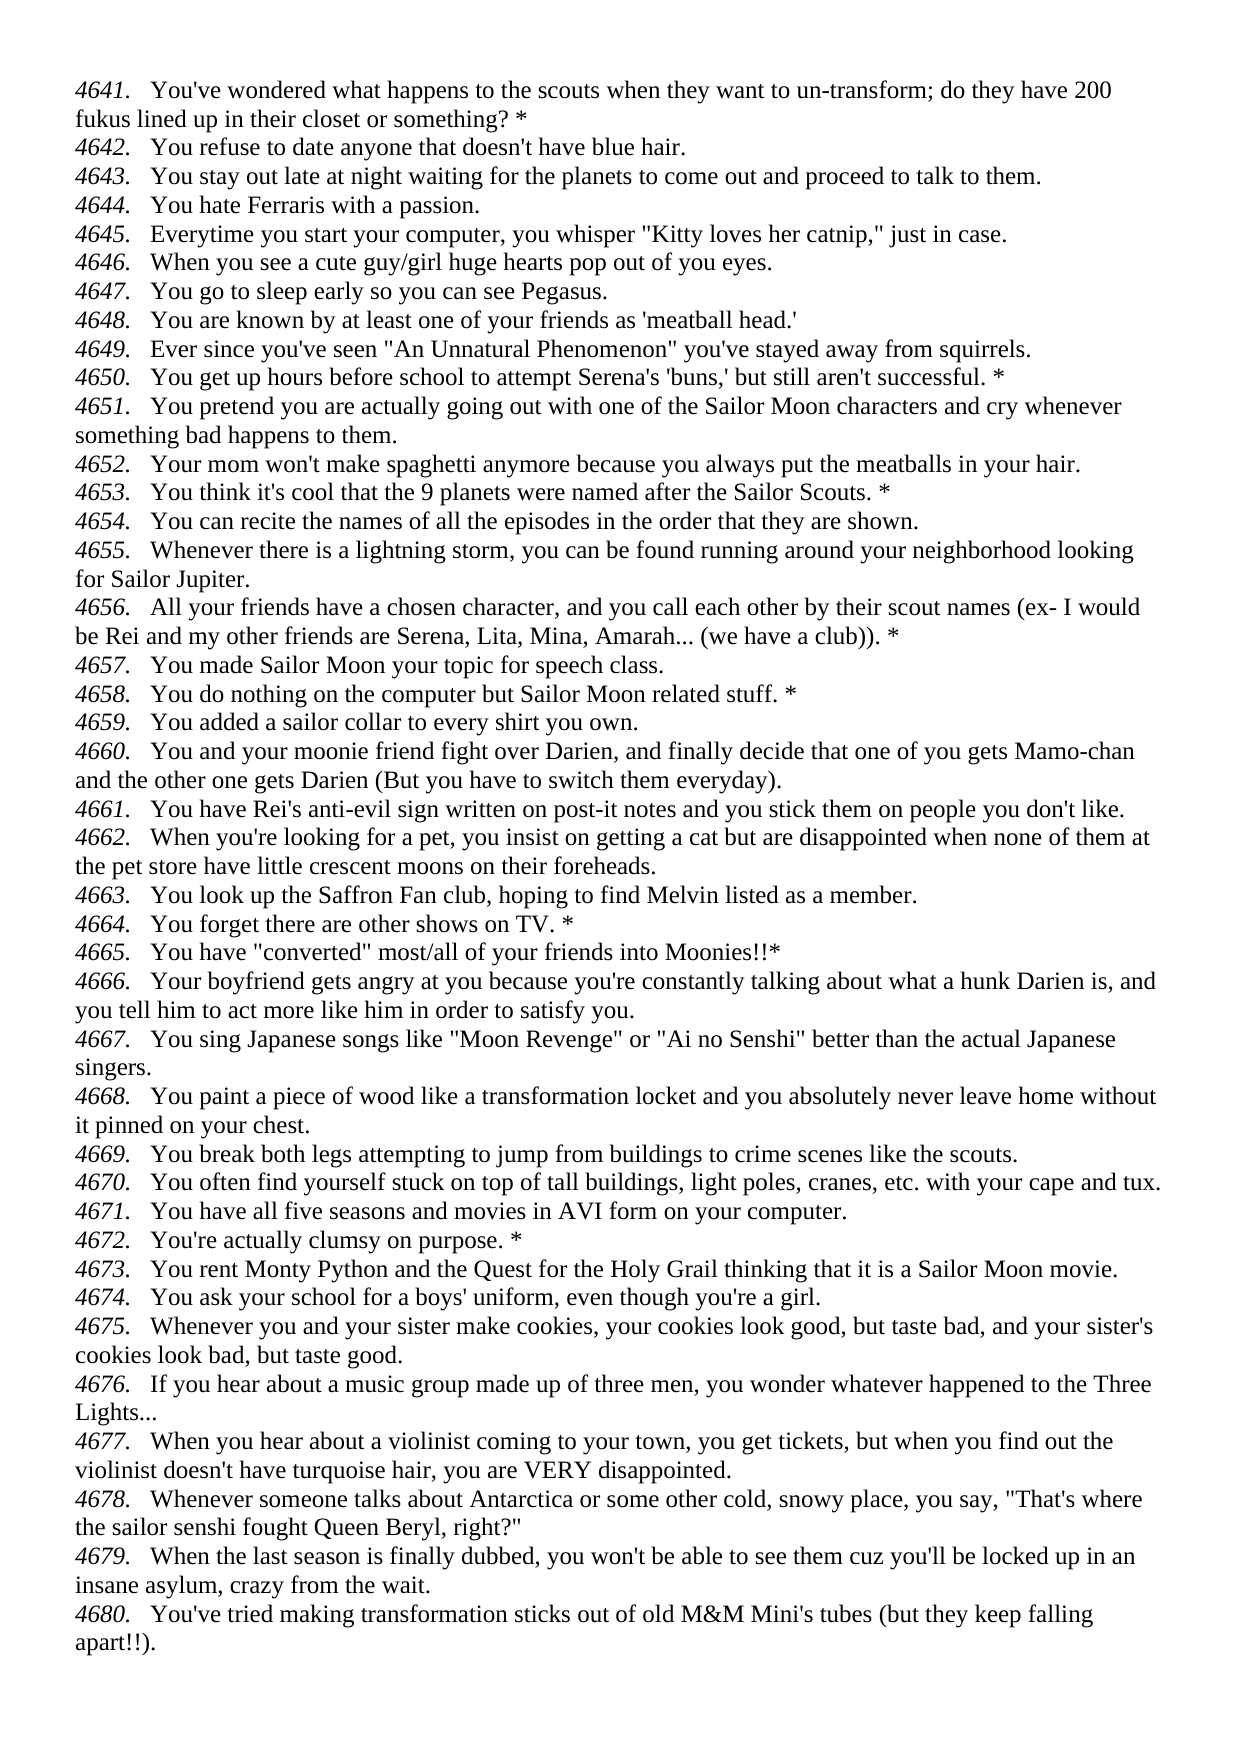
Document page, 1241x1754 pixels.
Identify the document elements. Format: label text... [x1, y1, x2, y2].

list You and your moonie friend fight over Darien, and finally decide that one of you gets Mamo-chan and the other one gets Darien (But you have to switch them everyday). [75, 736, 1165, 794]
list You've tried making transformation sticks out of old M&M Mini's tubes (but they keep falling apart!!). [75, 1599, 1165, 1656]
list When you're looking for a pet, you insist on getting a cat but are disappointed when none of them at the pet store have little crescent moons on their foreheads. [75, 822, 1165, 880]
list You hate Ferraris with a passion. [75, 190, 1165, 219]
list All your friends have a chosen character, and you call each other by their scout names (ex- I would be Rei and my other friends are Serena, Lita, Mina, Amarah... (we have a club)). * [75, 592, 1165, 650]
list You pretend you are actually going out with one of the Sailor Moon characters and cry whenever something bad happens to them. [75, 391, 1165, 449]
list You have all five seasons and movies in AVI form on your computer. [75, 1196, 1165, 1225]
list You have "converted" most/all of your friends into Moonies!!* [75, 937, 1165, 966]
list You're actually clumsy on purpose. * [75, 1225, 1165, 1254]
list You added a sailor collar to every shirt you own. [75, 707, 1165, 736]
list You think it's cool that the 9 planets were named after the Sailor Scouts. * [75, 477, 1165, 506]
list You stay out late at night waiting for the planets to come out and proceed to talk to them. [75, 161, 1165, 190]
list Whenever you and your sister make cookies, your cookies look good, but taste bad, and your sister's cookies look bad, but taste good. [75, 1311, 1165, 1369]
list When you hear about a violinist coming to your town, you get tickets, but when you find out the violinist doesn't have turquoise hair, you are VERY disappointed. [75, 1426, 1165, 1484]
list You made Sailor Moon your topic for speech class. [75, 650, 1165, 679]
list Your mom won't make spaghetti anymore because you always put the meatballs in your hair. [75, 449, 1165, 477]
list Ever since you've seen "An Unnatural Phenomenon" you've stayed away from squirrels. [75, 334, 1165, 362]
list Your boyfriend gets angry at you because you're constantly talking about what a hunk Darien is, and you tell him to act more like him in order to satisfy you. [75, 966, 1165, 1024]
list You've wondered what happens to the scouts when they want to un-transform; do they have 200 fukus lined up in their closet or something? * [75, 75, 1165, 132]
list Everytime you start your computer, you whisper "Kitty loves her catnip," just in case. [75, 219, 1165, 247]
list You sing Japanese songs like "Moon Revenge" or "Ai no Senshi" better than the actual Japanese singers. [75, 1024, 1165, 1081]
list When you see a cute guy/girl huge hearts pop out of you eyes. [75, 247, 1165, 276]
list You forget there are other shows on TV. * [75, 909, 1165, 937]
list You are known by at least one of your friends as 'meatball head.' [75, 305, 1165, 334]
list You have Rei's anti-evil sign written on post-it notes and you stick them on people you don't like. [75, 794, 1165, 822]
list You often find yourself stuck on top of tall buildings, light poles, cranes, etc. with your cape and tux. [75, 1167, 1165, 1196]
list When the last season is finally dubbed, you won't be able to see them cuz you'll be locked up in an insane asylum, crazy from the wait. [75, 1541, 1165, 1599]
list You paint a piece of wood like a transformation locket and you absolutely never leave home without it pinned on your chest. [75, 1081, 1165, 1139]
list Whenever there is a lightning storm, you can be found running around your neighborhood looking for Sailor Jupiter. [75, 535, 1165, 592]
list You can recite the names of all the episodes in the order that they are shown. [75, 506, 1165, 535]
list You do nothing on the computer but Sailor Moon related stuff. * [75, 679, 1165, 707]
list You rent Monty Python and the Quest for the Holy Grail thinking that it is a Sailor Moon movie. [75, 1254, 1165, 1282]
list You ask your school for a boys' uniform, even though you're a girl. [75, 1282, 1165, 1311]
list You break both legs attempting to jump from buildings to crime scenes like the scouts. [75, 1139, 1165, 1167]
list You refuse to date anyone that doesn't have blue hair. [75, 132, 1165, 161]
list You go to sleep early so you can see Pegasus. [75, 276, 1165, 305]
list If you hear about a music group made up of three men, you wonder whatever happened to the Three Lights... [75, 1369, 1165, 1426]
list You look up the Saffron Fan club, hoping to find Melvin listed as a member. [75, 880, 1165, 909]
list You get up hours before school to attempt Serena's 'buns,' but still aren't successful. * [75, 362, 1165, 391]
list Whenever someone talks about Antarctica or some other cold, snowy place, you say, "That's where the sailor senshi fought Queen Beryl, right?" [75, 1484, 1165, 1541]
